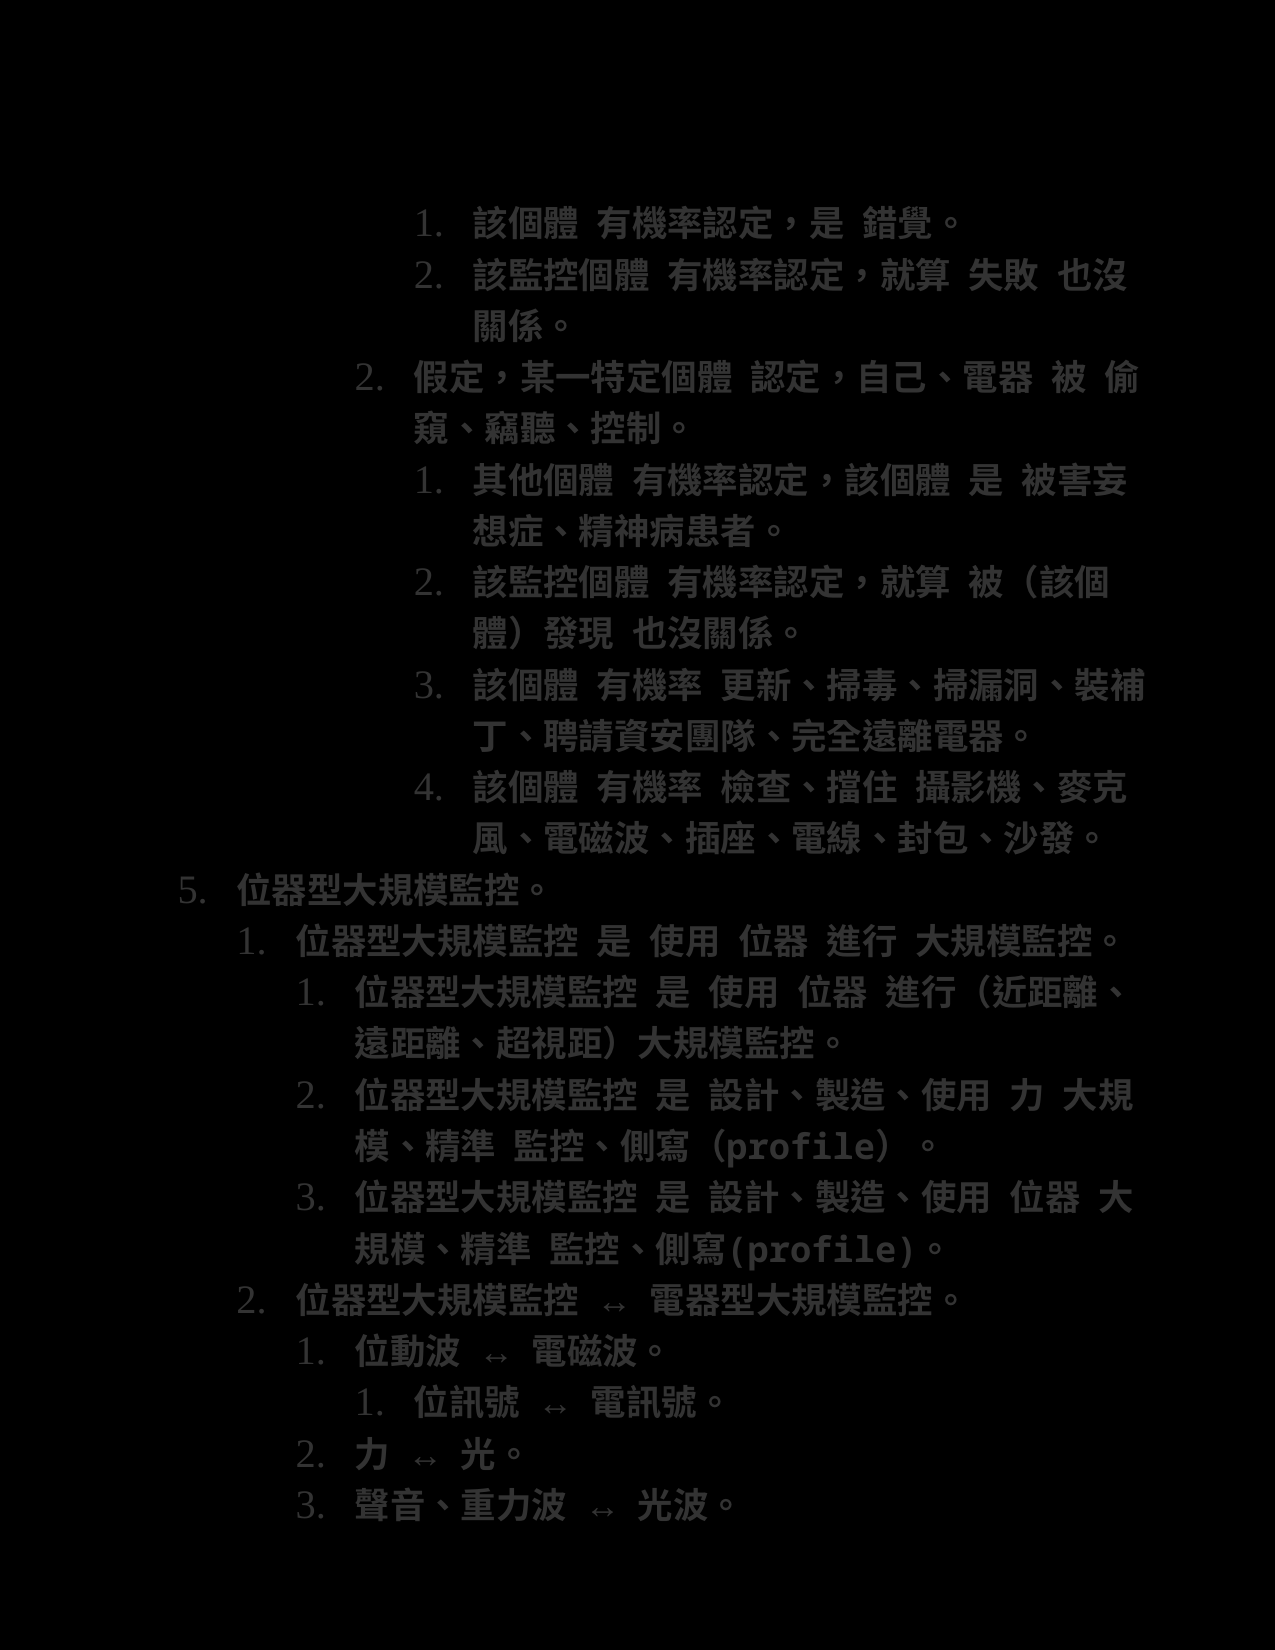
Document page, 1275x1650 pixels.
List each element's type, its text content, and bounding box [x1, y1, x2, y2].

list 位器型大規模監控 ↔ 電器型大規模監控。 [236, 1272, 1157, 1323]
list 其他個體 有機率認定，該個體 是 被害妄想症、精神病患者。 [413, 452, 1157, 554]
list 聲音、重力波 ↔ 光波。 [295, 1477, 1157, 1528]
list 位器型大規模監控 是 使用 位器 進行 大規模監控。 [236, 913, 1157, 964]
list 位器型大規模監控 是 使用 位器 進行（近距離、遠距離、超視距）大規模監控。 [295, 964, 1157, 1067]
list 該監控個體 有機率認定，就算 被（該個體）發現 也沒關係。 [413, 554, 1157, 657]
list 位動波 ↔ 電磁波。 [295, 1323, 1157, 1375]
list 位器型大規模監控。 [177, 862, 1157, 913]
list 力 ↔ 光。 [295, 1426, 1157, 1477]
list 位器型大規模監控 是 設計、製造、使用 力 大規模、精準 監控、側寫（profile）。 [295, 1067, 1157, 1170]
list 該個體 有機率 更新、掃毒、掃漏洞、裝補丁、聘請資安團隊、完全遠離電器。 [413, 657, 1157, 759]
list 假定，某一特定個體 認定，自己、電器 被 偷窺、竊聽、控制。 [354, 349, 1157, 452]
list 位器型大規模監控 是 設計、製造、使用 位器 大規模、精準 監控、側寫(profile)。 [295, 1170, 1157, 1272]
list 該個體 有機率認定，是 錯覺。 [413, 196, 1157, 247]
list 該監控個體 有機率認定，就算 失敗 也沒關係。 [413, 247, 1157, 349]
list 該個體 有機率 檢查、擋住 攝影機、麥克風、電磁波、插座、電線、封包、沙發。 [413, 759, 1157, 862]
list 位訊號 ↔ 電訊號。 [354, 1375, 1157, 1426]
